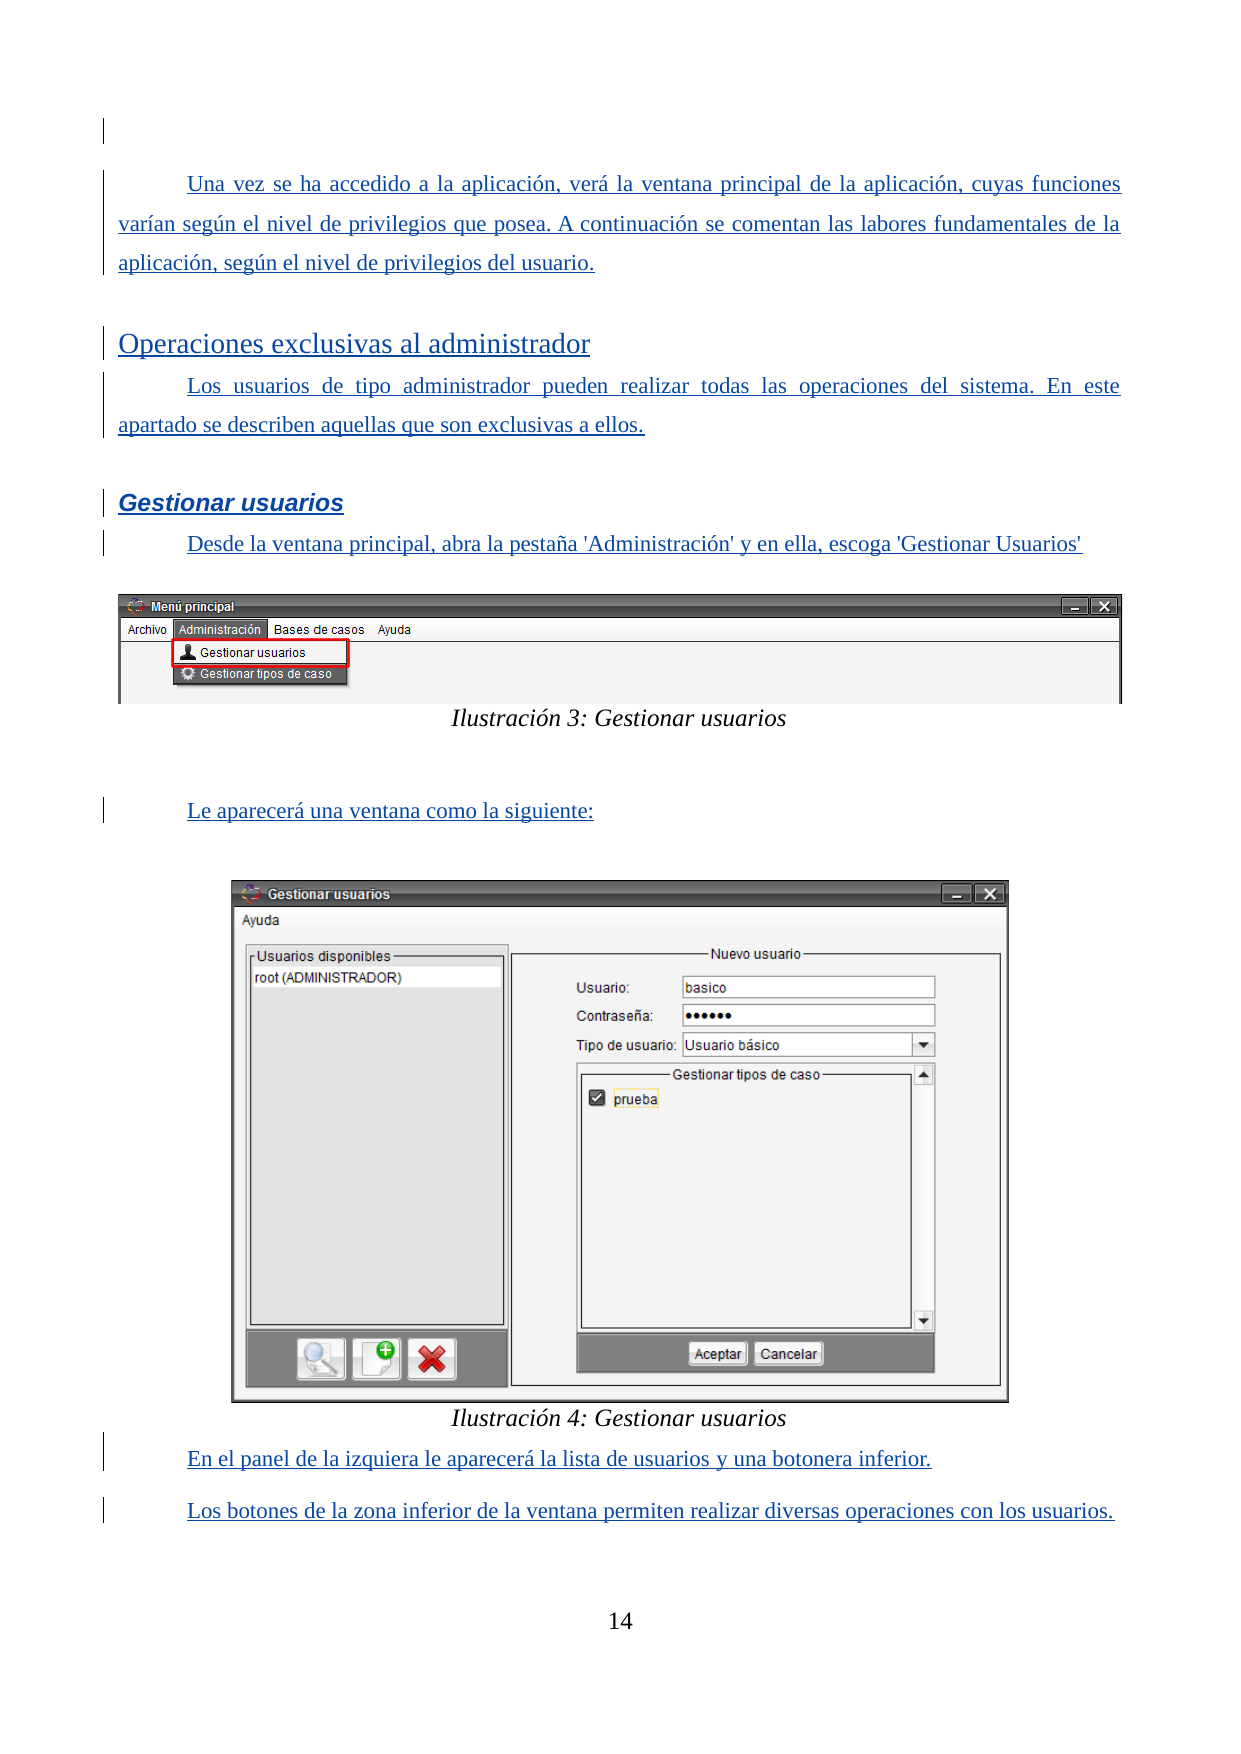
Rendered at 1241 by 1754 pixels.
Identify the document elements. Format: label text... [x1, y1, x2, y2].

text Una vez se ha accedido a la aplicación, verá la ventana principal de la aplicación, cuyas funciones varían según el nivel de privilegios que posea. A continuación se comentan las labores fundamentales de la aplicación, según el nivel de privilegios del usuario. [118, 170, 1122, 275]
text Los botones de la zona inferior de la ventana permiten realizar diversas operaciones con los usuarios. [118, 1497, 1122, 1523]
text Ilustración 3: Gestionar usuarios [118, 704, 1122, 732]
picture [231, 880, 1009, 1403]
text Ilustración 4: Gestionar usuarios [231, 1403, 1009, 1432]
subtitle Operaciones exclusivas al administrador [118, 326, 1122, 359]
text En el panel de la izquiera le aparecerá la lista de usuarios y una botonera inferior. [118, 849, 1122, 1471]
text Le aparecerá una ventana como la siguiente: [118, 797, 1122, 823]
subtitle Gestionar usuarios [118, 488, 1122, 517]
text Los usuarios de tipo administrador pueden realizar todas las operaciones del sistema. En este apartado se describen aquellas que son exclusivas a ellos. [118, 372, 1122, 438]
text Desde la ventana principal, abra la pestaña 'Administración' y en ella, escoga 'Gestionar Usuarios' [118, 529, 1122, 556]
